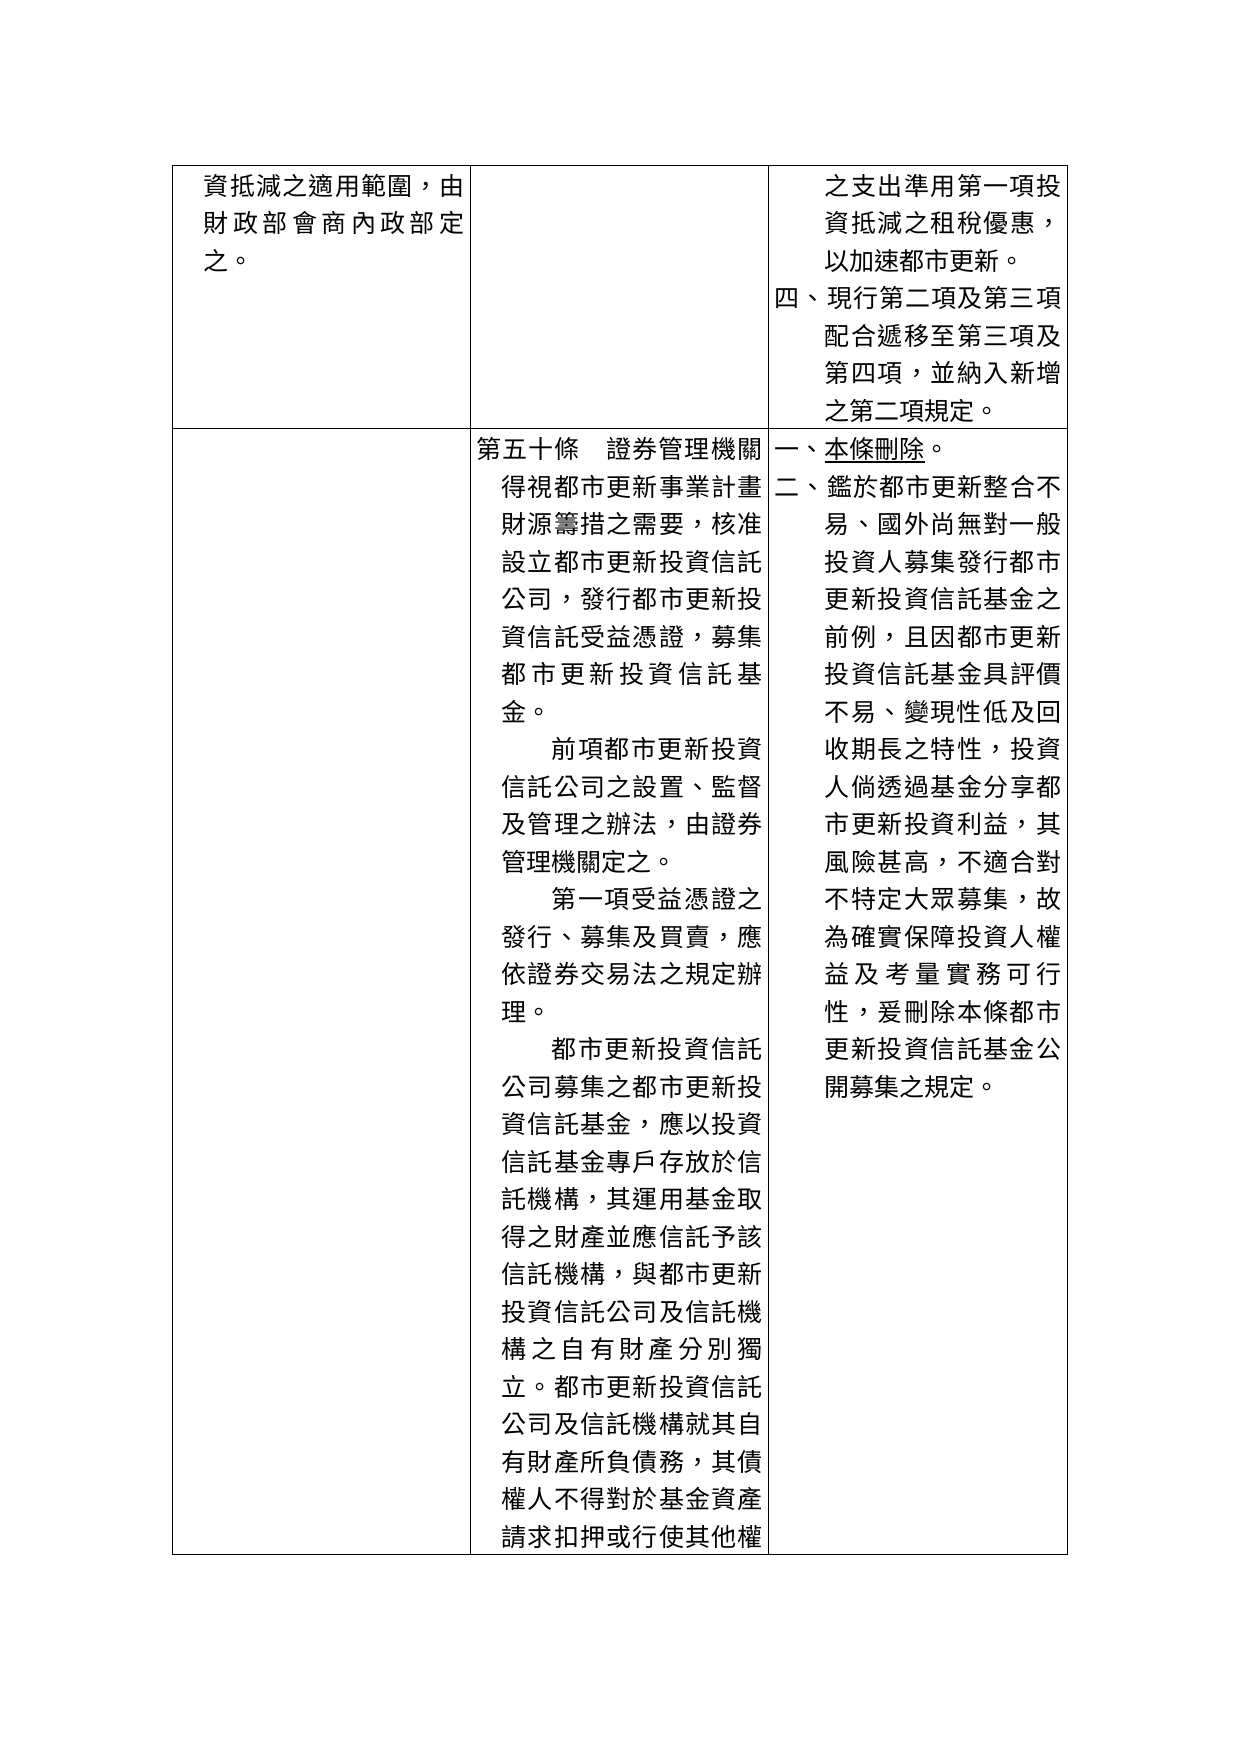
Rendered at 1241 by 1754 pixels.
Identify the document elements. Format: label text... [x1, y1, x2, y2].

table_cell 之支出準用第一項投資抵減之租稅優惠，以加速都市更新。 四、現行第二項及第三項配合遞移至第三項及第四項，並納入新增之第二項規定。 [769, 166, 1067, 428]
table_cell [471, 166, 768, 428]
table_cell [173, 429, 470, 1554]
table_cell 一、本條刪除。 二、鑑於都市更新整合不易、國外尚無對一般投資人募集發行都市更新投資信託基金之前例，且因都市更新投資信託基金具評價不易、變現性低及回收期長之特性，投資人倘透過基金分享都市更新投資利益，其風險甚高，不適合對不特定大眾募集，故為確實保障投資人權益及考量實務可行性，爰刪除本條都市更新投資信託基金公開募集之規定。 [769, 429, 1067, 1554]
table_cell 資抵減之適用範圍，由財政部會商內政部定之。 [173, 166, 470, 428]
table_cell 第五十條 證券管理機關得視都市更新事業計畫財源籌措之需要，核准設立都市更新投資信託公司，發行都市更新投資信託受益憑證，募集都市更新投資信託基金。 前項都市更新投資信託公司之設置、監督及管理之辦法，由證券管理機關定之。 第一項受益憑證之發行、募集及買賣，應依證券交易法之規定辦理。 都市更新投資信託公司募集之都市更新投資信託基金，應以投資信託基金專戶存放於信託機構，其運用基金取得之財產並應信託予該信託機構，與都市更新投資信託公司及信託機構之自有財產分別獨立。都市更新投資信託公司及信託機構就其自有財產所負債務，其債權人不得對於基金資產請求扣押或行使其他權 [471, 429, 768, 1554]
